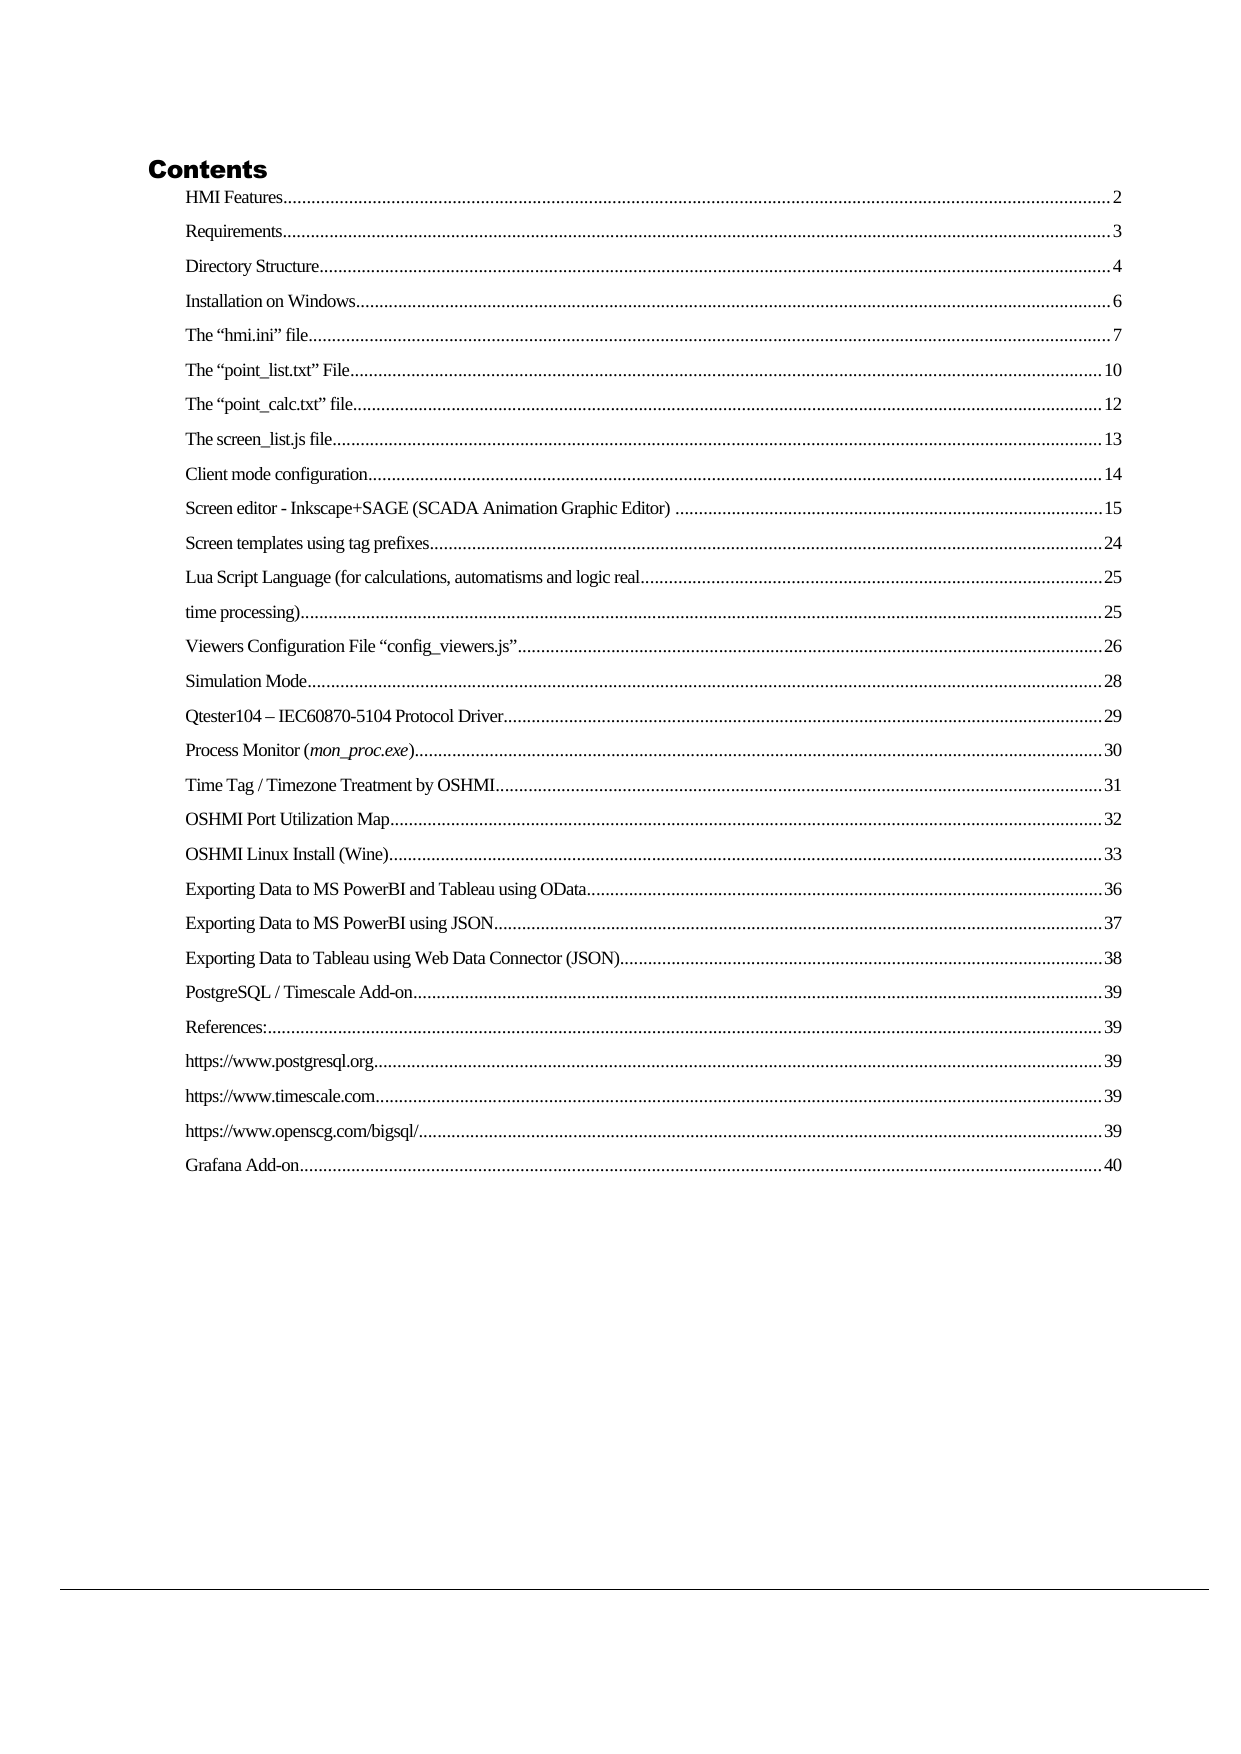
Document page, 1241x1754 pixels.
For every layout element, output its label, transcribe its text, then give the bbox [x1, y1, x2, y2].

text OSHMI Linux Install (Wine) 33 [185, 843, 1122, 864]
text Client mode configuration 14 [185, 462, 1122, 484]
text time processing) 25 [185, 601, 1122, 622]
text Screen templates using tag prefixes 24 [185, 532, 1122, 553]
text Time Tag / Timezone Treatment by OSHMI 31 [185, 774, 1122, 795]
text HMI Features 2 [185, 186, 1122, 207]
text The “point_calc.txt” file 12 [185, 393, 1122, 415]
text Directory Structure 4 [185, 255, 1122, 277]
text https://www.openscg.com/bigsql/ 39 [185, 1119, 1122, 1141]
text The “hmi.ini” file 7 [185, 324, 1122, 346]
text Qtester104 – IEC60870-5104 Protocol Driver 29 [185, 704, 1122, 726]
text Process Monitor (mon_proc.exe) 30 [185, 739, 1122, 761]
subtitle Contents [148, 136, 1122, 186]
text Exporting Data to Tableau using Web Data Connector (JSON) 38 [185, 947, 1122, 968]
text Exporting Data to MS PowerBI using JSON 37 [185, 912, 1122, 934]
text https://www.postgresql.org 39 [185, 1050, 1122, 1072]
text Lua Script Language (for calculations, automatisms and logic real 25 [185, 566, 1122, 588]
text https://www.timescale.com 39 [185, 1085, 1122, 1107]
text Installation on Windows 6 [185, 289, 1122, 311]
text Simulation Mode 28 [185, 670, 1122, 692]
text References: 39 [185, 1016, 1122, 1037]
text Screen editor - Inkscape+SAGE (SCADA Animation Graphic Editor) 15 [185, 497, 1122, 519]
text Viewers Configuration File “config_viewers.js” 26 [185, 635, 1122, 657]
text Requirements 3 [185, 220, 1122, 242]
text OSHMI Port Utilization Map 32 [185, 808, 1122, 830]
text The screen_list.js file 13 [185, 428, 1122, 449]
text Grafana Add-on 40 [185, 1154, 1122, 1176]
text Exporting Data to MS PowerBI and Tableau using OData 36 [185, 877, 1122, 899]
text PostgreSQL / Timescale Add-on 39 [185, 981, 1122, 1003]
text The “point_list.txt” File 10 [185, 359, 1122, 380]
